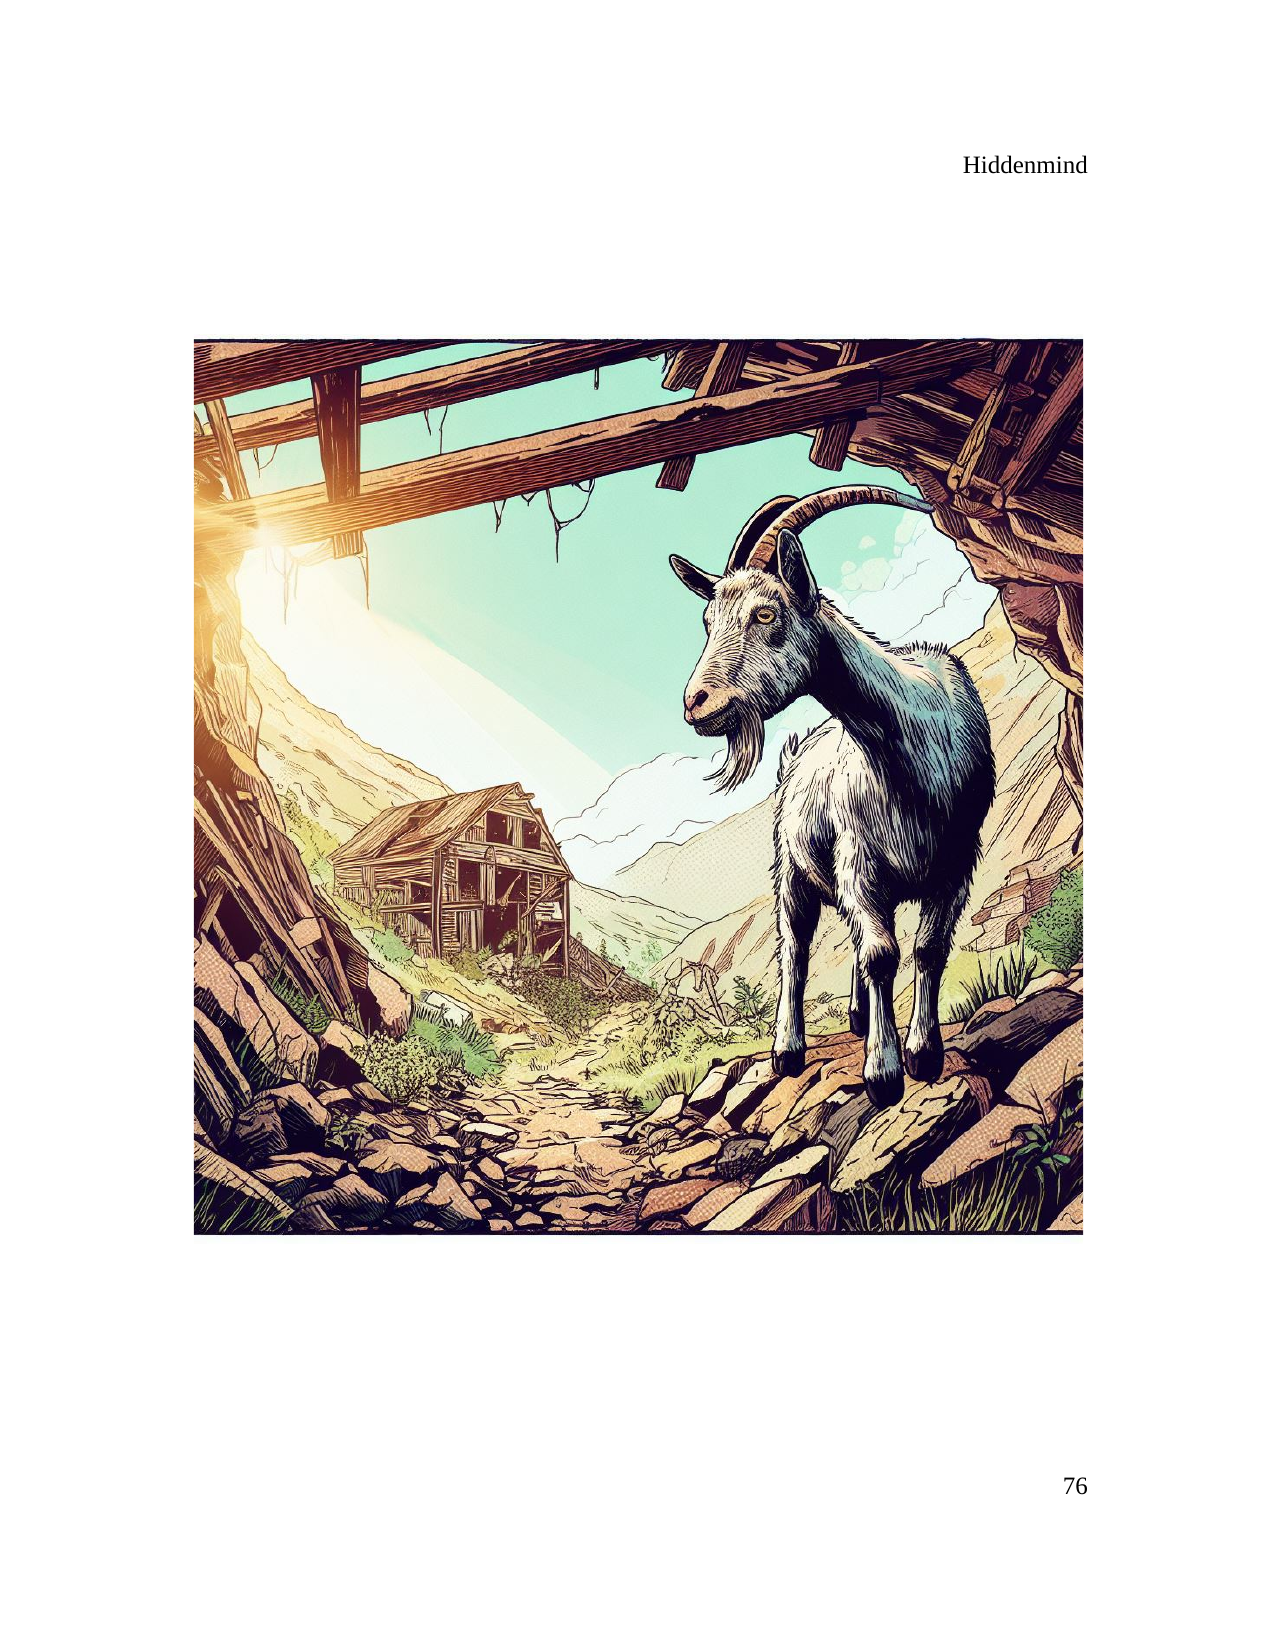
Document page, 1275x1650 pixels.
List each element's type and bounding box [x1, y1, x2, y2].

picture [193, 334, 1084, 1244]
